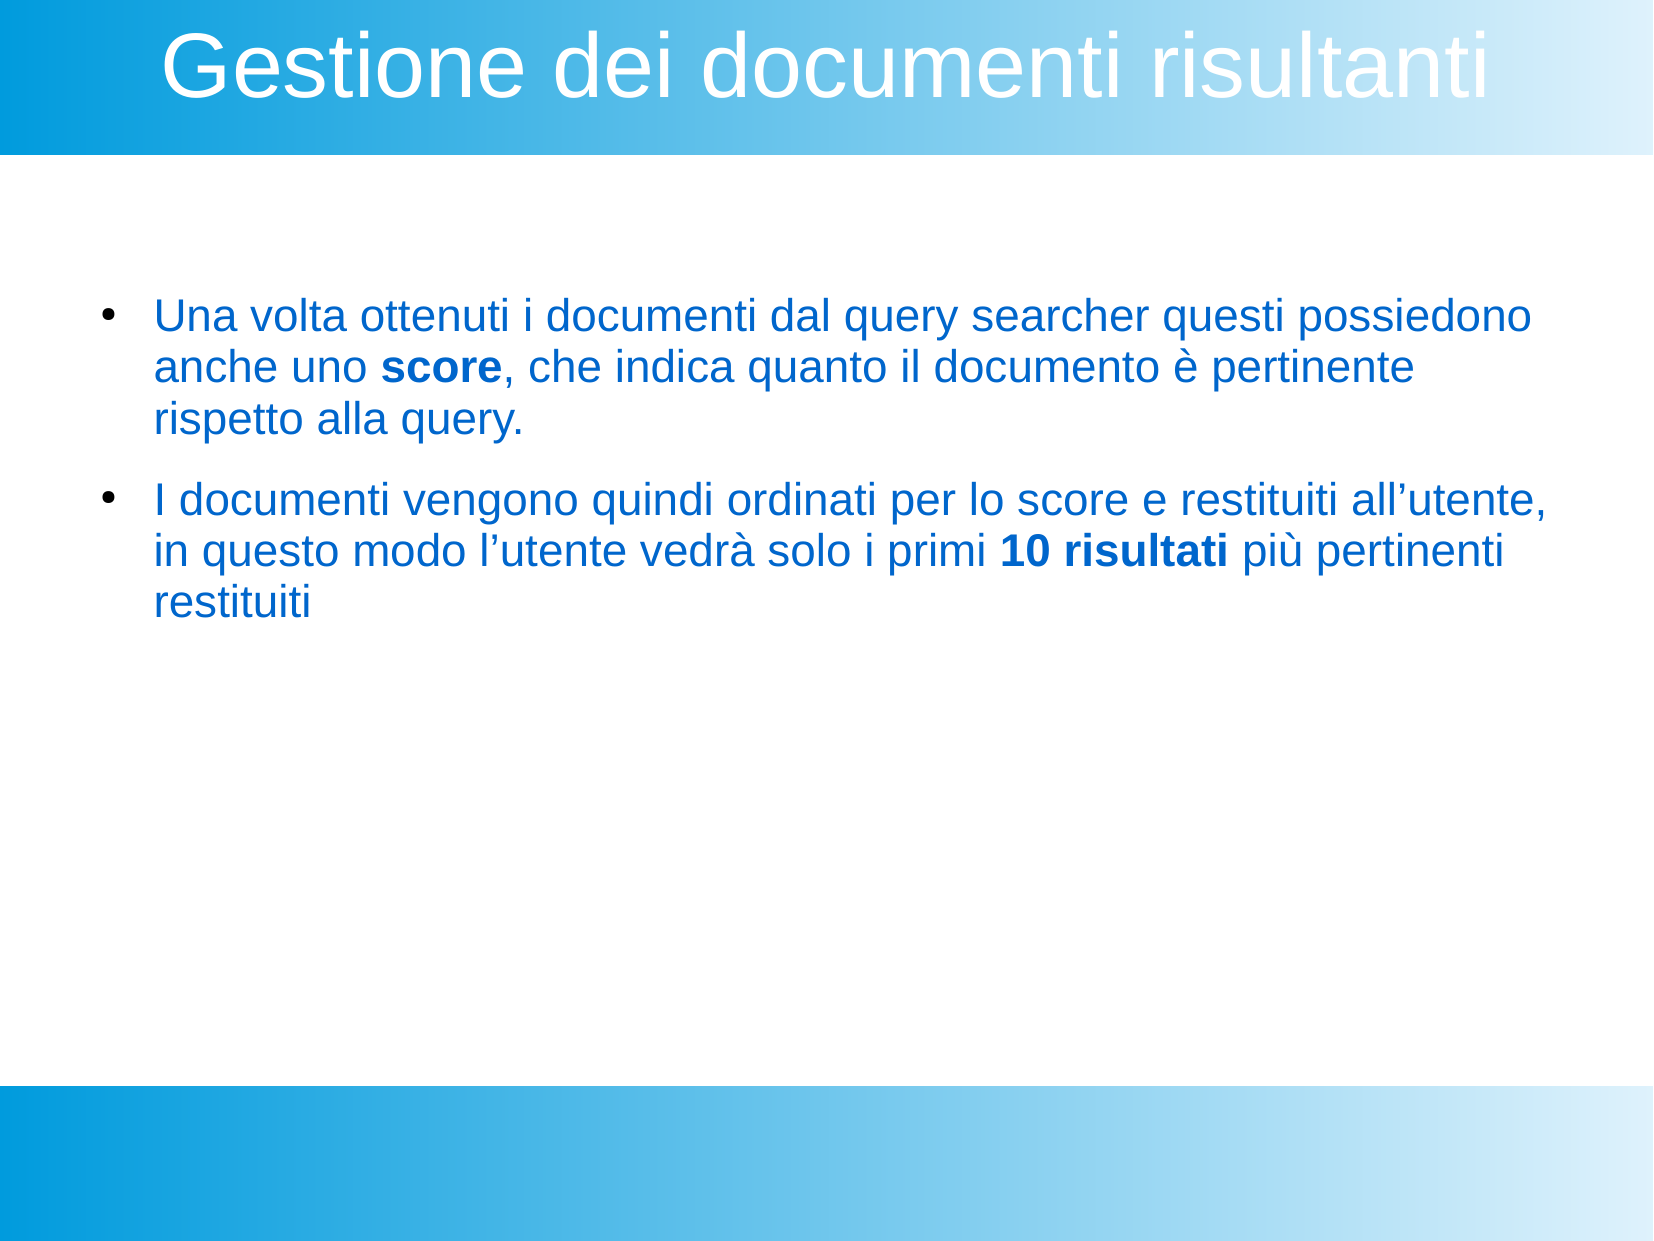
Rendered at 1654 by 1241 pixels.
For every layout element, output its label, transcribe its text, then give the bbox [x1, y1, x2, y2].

list Una volta ottenuti i documenti dal query searcher questi possiedono anche uno score, che indica quanto il documento è pertinente rispetto alla query. I documenti vengono quindi ordinati per lo score e restituiti all’utente, in questo modo l’utente vedrà solo i primi 10 risultati più pertinenti restituiti [82, 290, 1571, 1010]
title Gestione dei documenti risultanti [82, 13, 1571, 119]
